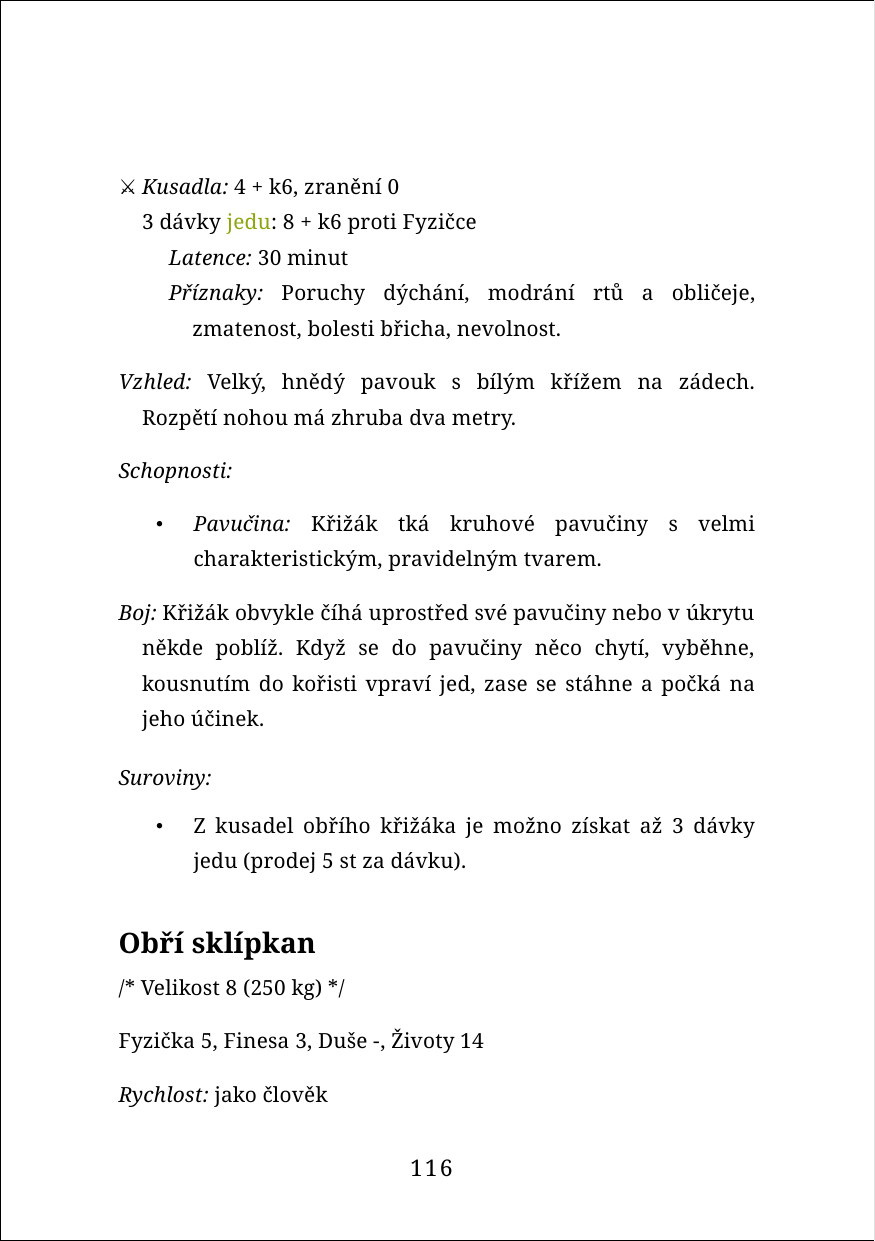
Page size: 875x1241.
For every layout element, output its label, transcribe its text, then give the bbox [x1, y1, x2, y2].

text Boj: Křižák obvykle číhá uprostřed své pavučiny nebo v úkrytu někde poblíž. Když se do pavučiny něco chytí, vyběhne, kousnutím do kořisti vpraví jed, zase se stáhne a počká na jeho účinek. [118, 598, 756, 733]
text Fyzička 5, Finesa 3, Duše -, Životy 14 [118, 1027, 756, 1055]
text Příznaky: Poruchy dýchání, modrání rtů a obličeje, zmatenost, bolesti břicha, nevolnost. [168, 278, 756, 342]
subtitle Obří sklípkan [118, 923, 756, 962]
text Vzhled: Velký, hnědý pavouk s bílým křížem na zádech. Rozpětí nohou má zhruba dva metry. [118, 367, 756, 431]
text 3 dávky jedu: 8 + k6 proti Fyzičce [142, 207, 756, 236]
list Z kusadel obřího křižáka je možno získat až 3 dávky jedu (prodej 5 st za dávku). [156, 811, 756, 875]
text /* Velikost 8 (250 kg) */ [118, 973, 756, 1002]
text ⚔ Kusadla: 4 + k6, zranění 0 [118, 172, 756, 200]
text Rychlost: jako člověk [118, 1080, 756, 1108]
text Schopnosti: [118, 456, 756, 484]
text Suroviny: [118, 763, 756, 792]
text Latence: 30 minut [168, 243, 756, 271]
list Pavučina: Křižák tká kruhové pavučiny s velmi charakteristickým, pravidelným tvarem. [156, 509, 756, 573]
